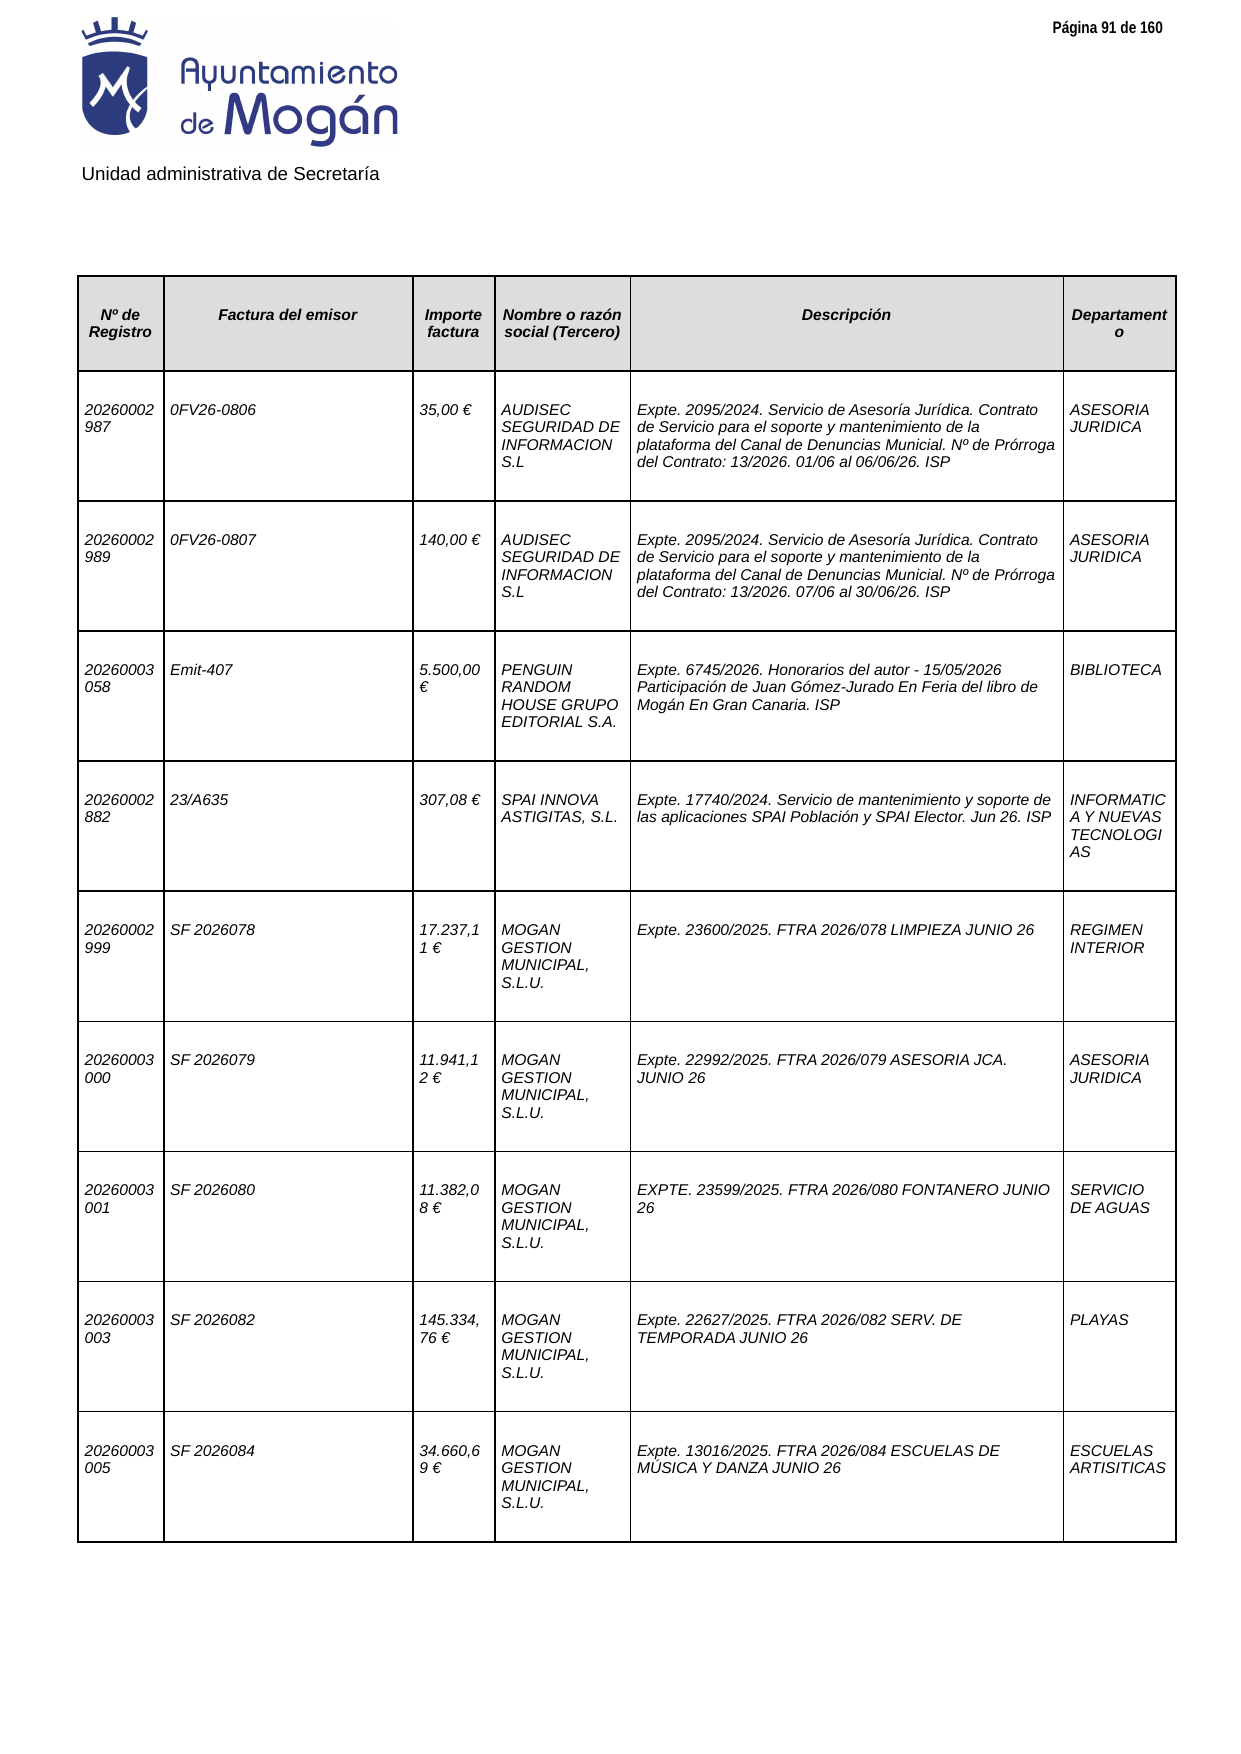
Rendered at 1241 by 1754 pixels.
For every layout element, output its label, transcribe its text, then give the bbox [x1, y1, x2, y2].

table_header Importe factura [414, 277, 494, 370]
table_cell MOGAN GESTION MUNICIPAL, S.L.U. [496, 1282, 630, 1411]
table_cell Expte. 17740/2024. Servicio de mantenimiento y soporte de las aplicaciones SPAI Población y SPAI Elector. Jun 26. ISP [631, 762, 1063, 890]
table_cell 34.660,69 € [414, 1412, 494, 1541]
table_cell ASESORIA JURIDICA [1064, 372, 1175, 500]
table_cell ASESORIA JURIDICA [1064, 1022, 1175, 1151]
table_cell Emit-407 [165, 632, 412, 760]
table_cell SF 2026082 [165, 1282, 412, 1411]
table_cell BIBLIOTECA [1064, 632, 1175, 760]
table_cell PLAYAS [1064, 1282, 1175, 1411]
table_cell 11.382,08 € [414, 1152, 494, 1281]
table_cell SERVICIO DE AGUAS [1064, 1152, 1175, 1281]
table_cell Expte. 6745/2026. Honorarios del autor - 15/05/2026 Participación de Juan Gómez-Jurado En Feria del libro de Mogán En Gran Canaria. ISP [631, 632, 1063, 760]
table_cell 20260003003 [79, 1282, 163, 1411]
table_cell SF 2026078 [165, 892, 412, 1021]
table_cell 20260002882 [79, 762, 163, 890]
table_cell 35,00 € [414, 372, 494, 500]
table_cell 20260002999 [79, 892, 163, 1021]
table_cell 140,00 € [414, 502, 494, 630]
table_cell Expte. 13016/2025. FTRA 2026/084 ESCUELAS DE MÚSICA Y DANZA JUNIO 26 [631, 1412, 1063, 1541]
table_cell AUDISEC SEGURIDAD DE INFORMACION S.L [496, 372, 630, 500]
table_cell Expte. 22992/2025. FTRA 2026/079 ASESORIA JCA. JUNIO 26 [631, 1022, 1063, 1151]
table_cell MOGAN GESTION MUNICIPAL, S.L.U. [496, 1152, 630, 1281]
table_cell 11.941,12 € [414, 1022, 494, 1151]
table_cell Expte. 2095/2024. Servicio de Asesoría Jurídica. Contrato de Servicio para el soporte y mantenimiento de la plataforma del Canal de Denuncias Municial. Nº de Prórroga del Contrato: 13/2026. 01/06 al 06/06/26. ISP [631, 372, 1063, 500]
picture [81, 17, 398, 153]
table_cell 0FV26-0806 [165, 372, 412, 500]
table_header Nombre o razón social (Tercero) [496, 277, 630, 370]
table_cell AUDISEC SEGURIDAD DE INFORMACION S.L [496, 502, 630, 630]
table_cell INFORMATICA Y NUEVAS TECNOLOGIAS [1064, 762, 1175, 890]
table_cell 20260002987 [79, 372, 163, 500]
table_cell EXPTE. 23599/2025. FTRA 2026/080 FONTANERO JUNIO 26 [631, 1152, 1063, 1281]
table_cell REGIMEN INTERIOR [1064, 892, 1175, 1021]
table_cell 17.237,11 € [414, 892, 494, 1021]
table_cell Expte. 23600/2025. FTRA 2026/078 LIMPIEZA JUNIO 26 [631, 892, 1063, 1021]
table_cell 23/A635 [165, 762, 412, 890]
table_cell SF 2026079 [165, 1022, 412, 1151]
table_cell Expte. 22627/2025. FTRA 2026/082 SERV. DE TEMPORADA JUNIO 26 [631, 1282, 1063, 1411]
table_cell 20260003005 [79, 1412, 163, 1541]
table_cell Expte. 2095/2024. Servicio de Asesoría Jurídica. Contrato de Servicio para el soporte y mantenimiento de la plataforma del Canal de Denuncias Municial. Nº de Prórroga del Contrato: 13/2026. 07/06 al 30/06/26. ISP [631, 502, 1063, 630]
table_cell 5.500,00 € [414, 632, 494, 760]
table_header Departamento [1064, 277, 1175, 370]
table_cell ASESORIA JURIDICA [1064, 502, 1175, 630]
table_cell MOGAN GESTION MUNICIPAL, S.L.U. [496, 1022, 630, 1151]
table_cell 307,08 € [414, 762, 494, 890]
table_cell 145.334,76 € [414, 1282, 494, 1411]
table_cell 20260003001 [79, 1152, 163, 1281]
table_cell 20260003058 [79, 632, 163, 760]
table_header Descripción [631, 277, 1063, 370]
table_header Factura del emisor [165, 277, 412, 370]
table_cell SF 2026080 [165, 1152, 412, 1281]
table_cell MOGAN GESTION MUNICIPAL, S.L.U. [496, 892, 630, 1021]
table_cell 0FV26-0807 [165, 502, 412, 630]
table_cell PENGUIN RANDOM HOUSE GRUPO EDITORIAL S.A. [496, 632, 630, 760]
table_cell 20260003000 [79, 1022, 163, 1151]
table_cell SPAI INNOVA ASTIGITAS, S.L. [496, 762, 630, 890]
table_cell SF 2026084 [165, 1412, 412, 1541]
table_header Nº de Registro [79, 277, 163, 370]
table_cell 20260002989 [79, 502, 163, 630]
table_cell MOGAN GESTION MUNICIPAL, S.L.U. [496, 1412, 630, 1541]
table_cell ESCUELAS ARTISITICAS [1064, 1412, 1175, 1541]
